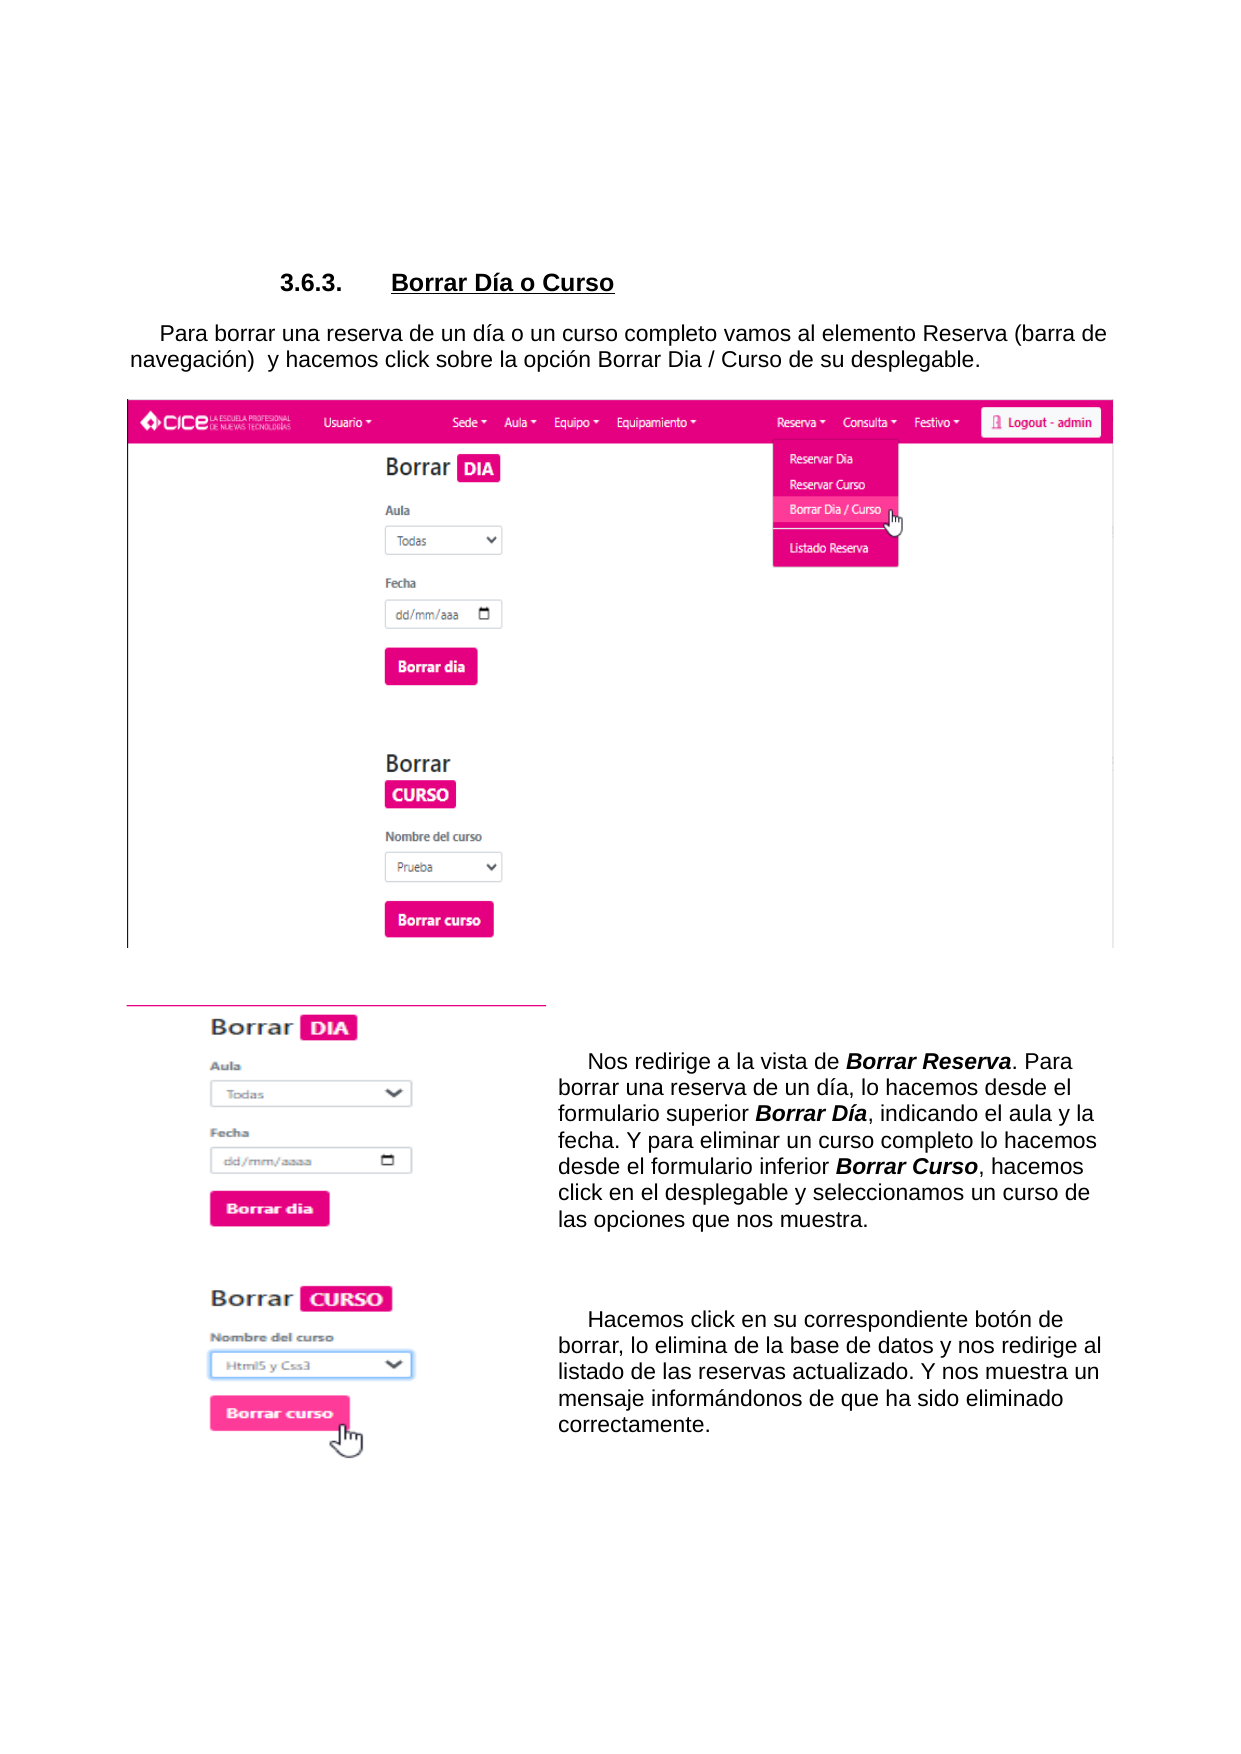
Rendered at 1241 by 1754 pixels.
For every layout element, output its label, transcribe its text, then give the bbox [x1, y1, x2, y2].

text Para borrar una reserva de un día o un curso completo vamos al elemento Reserva (barra de navegación) y hacemos click sobre la opción Borrar Dia / Curso de su desplegable. [130, 320, 1116, 373]
picture [126, 1005, 547, 1478]
text Hacemos click en su correspondiente botón de borrar, lo elimina de la base de datos y nos redirige al listado de las reservas actualizado. Y nos muestra un mensaje informándonos de que ha sido eliminado correctamente. [547, 1306, 1116, 1437]
picture [127, 399, 1114, 948]
list Borrar Día o Curso [280, 268, 1122, 297]
text Nos redirige a la vista de Borrar Reserva. Para borrar una reserva de un día, lo hacemos desde el formulario superior Borrar Día, indicando el aula y la fecha. Y para eliminar un curso completo lo hacemos desde el formulario inferior Borrar Curso, hacemos click en el desplegable y seleccionamos un curso de las opciones que nos muestra. [547, 1048, 1116, 1232]
